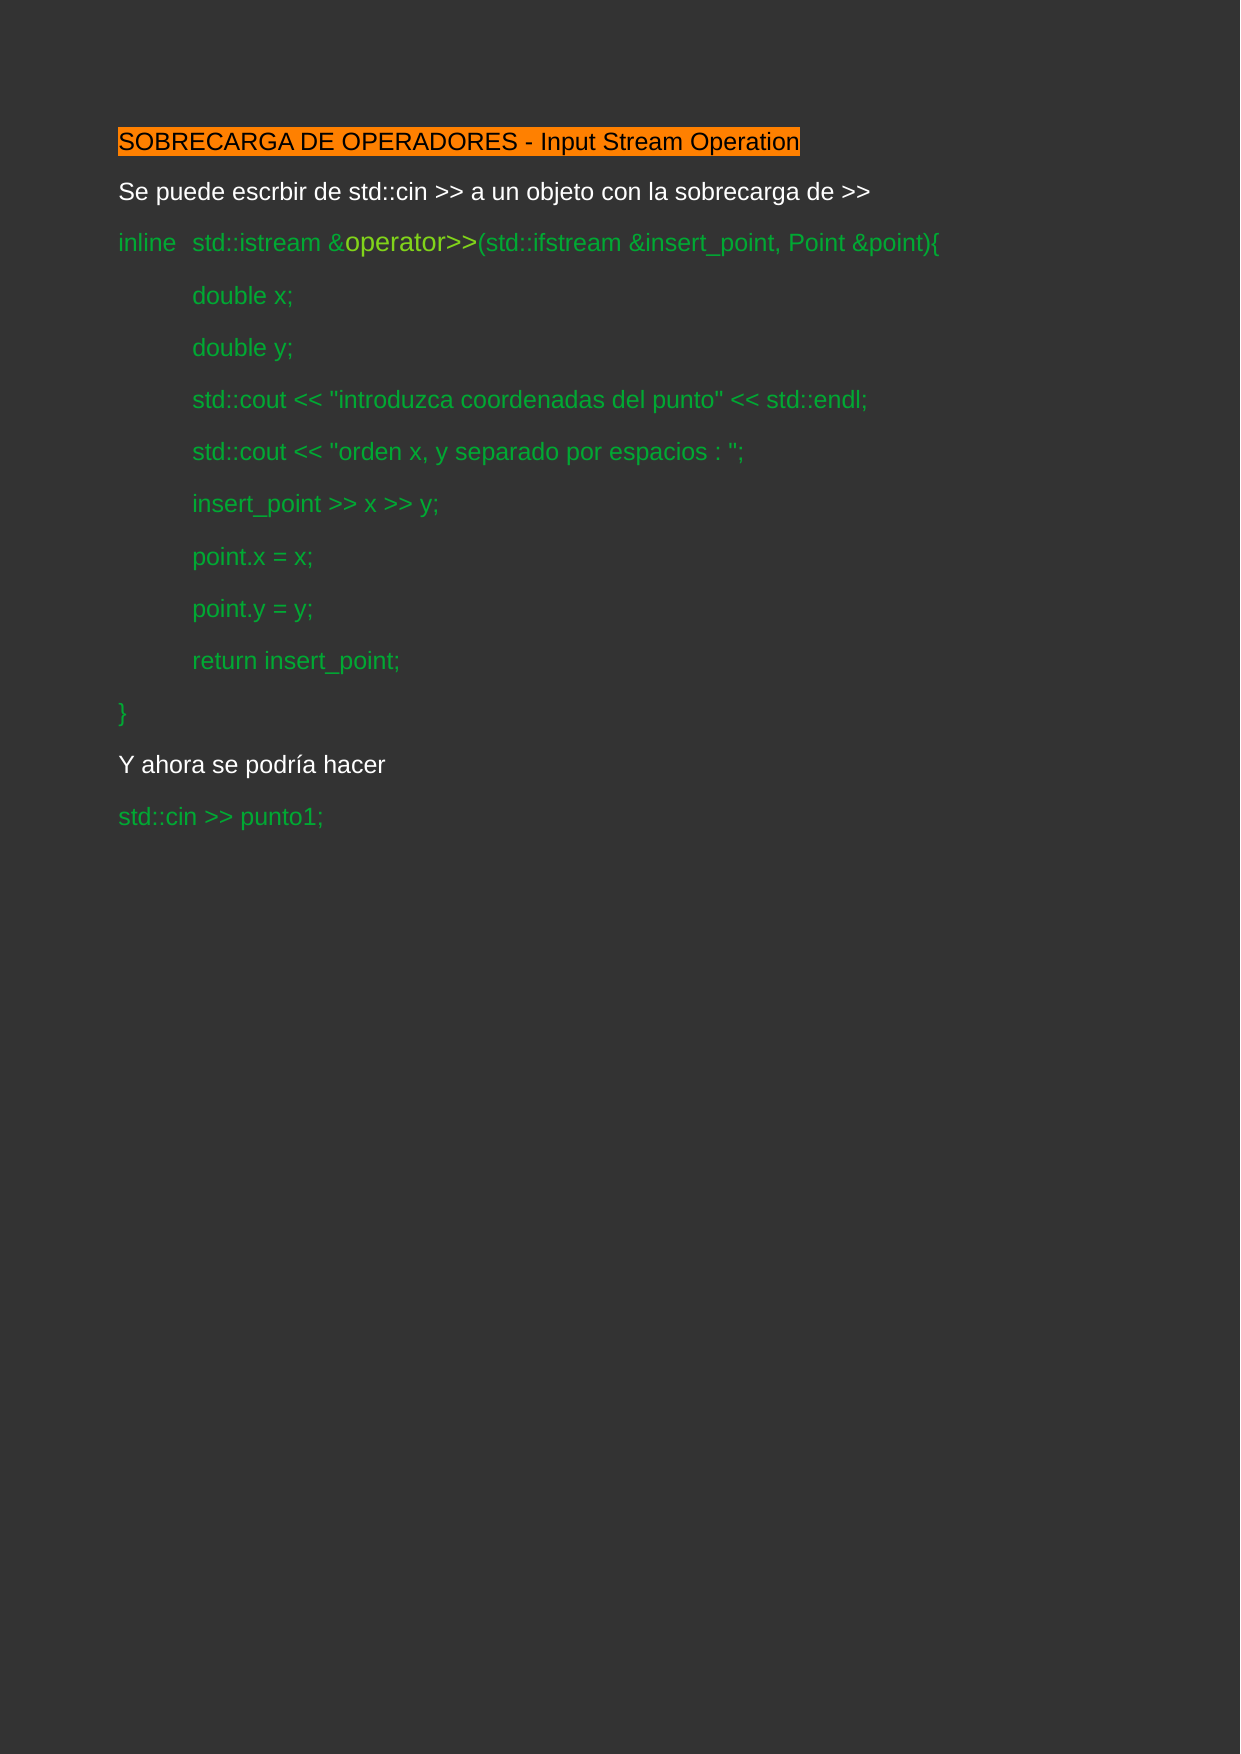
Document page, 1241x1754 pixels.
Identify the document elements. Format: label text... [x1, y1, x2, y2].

text return insert_point; [118, 637, 1122, 674]
text Y ahora se podría hacer [118, 741, 1122, 778]
text double y; [118, 324, 1122, 362]
text double x; [118, 272, 1122, 310]
text } [118, 689, 1122, 726]
text std::cin >> punto1; [118, 793, 1122, 831]
subtitle SOBRECARGA DE OPERADORES - Input Stream Operation [118, 118, 1122, 156]
text std::cout << "orden x, y separado por espacios : "; [118, 428, 1122, 466]
text insert_point >> x >> y; [118, 481, 1122, 518]
text point.y = y; [118, 585, 1122, 622]
text inline std::istream &operator>>(std::ifstream &insert_point, Point &point){ [118, 220, 1122, 258]
text point.x = x; [118, 533, 1122, 570]
text Se puede escrbir de std::cin >> a un objeto con la sobrecarga de >> [118, 168, 1122, 206]
text std::cout << "introduzca coordenadas del punto" << std::endl; [118, 376, 1122, 414]
